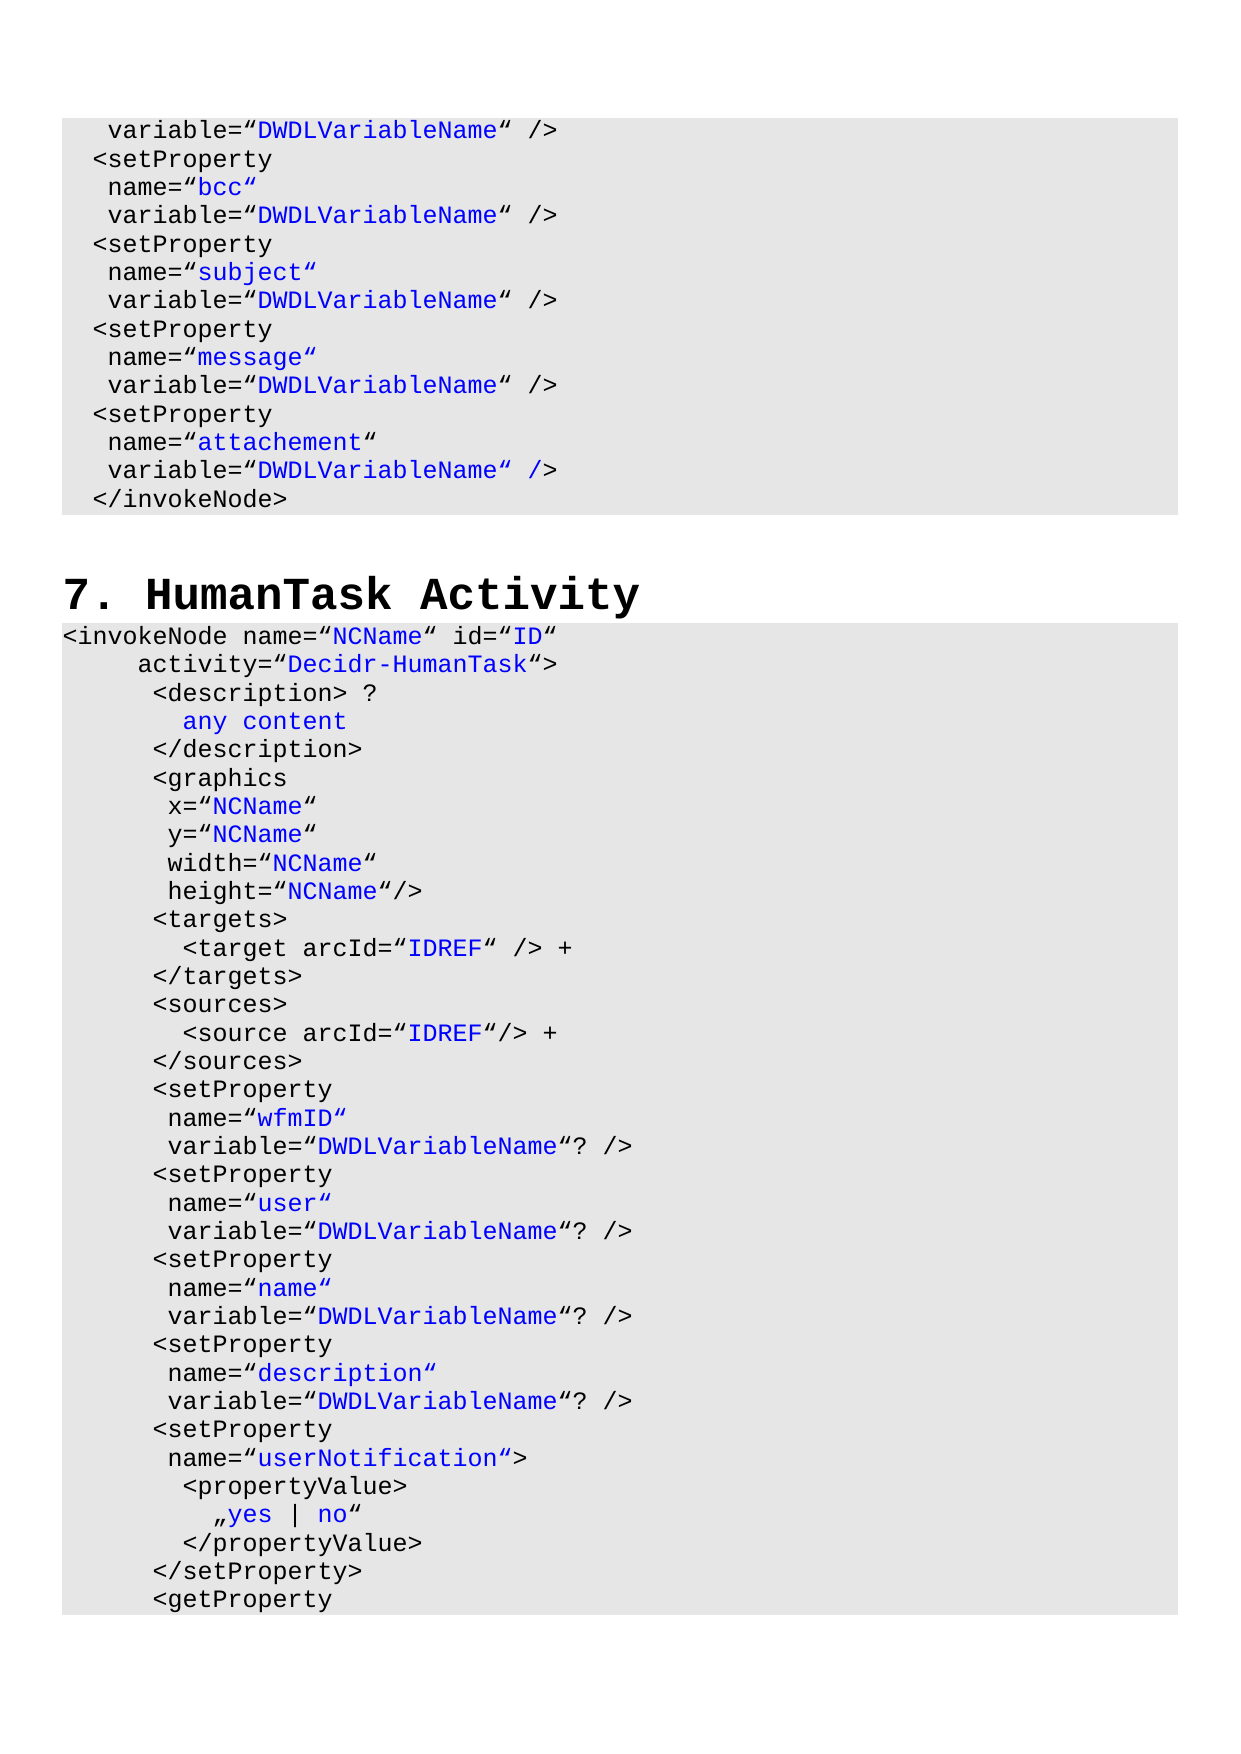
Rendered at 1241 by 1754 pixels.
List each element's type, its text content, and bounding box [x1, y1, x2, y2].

text variable=“DWDLVariableName“? /> [62, 1303, 1178, 1332]
text „yes | no“ [62, 1502, 1178, 1530]
text name=“userNotification“> [62, 1445, 1178, 1473]
text <setProperty [62, 316, 1178, 345]
text <setProperty [62, 1247, 1178, 1275]
text <setProperty [62, 1332, 1178, 1360]
text variable=“DWDLVariableName“? /> [62, 1218, 1178, 1247]
text width=“NCName“ [62, 850, 1178, 878]
text variable=“DWDLVariableName“? /> [62, 1388, 1178, 1417]
text <propertyValue> [62, 1473, 1178, 1502]
text name=“name“ [62, 1275, 1178, 1303]
text name=“attachement“ [62, 430, 1178, 458]
text <setProperty [62, 1162, 1178, 1190]
text </propertyValue> [62, 1530, 1178, 1558]
text variable=“DWDLVariableName“ /> [62, 118, 1178, 146]
text <setProperty [62, 1417, 1178, 1445]
text <target arcId=“IDREF“ /> + [62, 935, 1178, 963]
text 7. HumanTask Activity [62, 571, 1178, 623]
text <setProperty [62, 231, 1178, 260]
text variable=“DWDLVariableName“ /> [62, 203, 1178, 231]
text variable=“DWDLVariableName“ /> [62, 458, 1178, 486]
text height=“NCName“/> [62, 878, 1178, 907]
text </setProperty> [62, 1558, 1178, 1587]
text <description> ? [62, 680, 1178, 708]
text variable=“DWDLVariableName“? /> [62, 1133, 1178, 1162]
text name=“message“ [62, 345, 1178, 373]
text </invokeNode> [62, 486, 1178, 515]
text </targets> [62, 963, 1178, 992]
text <graphics [62, 765, 1178, 793]
text <source arcId=“IDREF“/> + [62, 1020, 1178, 1048]
text <setProperty [62, 1077, 1178, 1105]
text name=“user“ [62, 1190, 1178, 1218]
text <invokeNode name=“NCName“ id=“ID“ [62, 623, 1178, 652]
text y=“NCName“ [62, 822, 1178, 850]
text variable=“DWDLVariableName“ /> [62, 373, 1178, 401]
text <getProperty [62, 1587, 1178, 1615]
text <setProperty [62, 401, 1178, 430]
text activity=“Decidr-HumanTask“> [62, 652, 1178, 680]
text name=“wfmID“ [62, 1105, 1178, 1133]
text any content [62, 708, 1178, 737]
text </description> [62, 737, 1178, 765]
text <sources> [62, 992, 1178, 1020]
text x=“NCName“ [62, 793, 1178, 822]
text variable=“DWDLVariableName“ /> [62, 288, 1178, 316]
text name=“subject“ [62, 260, 1178, 288]
text name=“description“ [62, 1360, 1178, 1388]
text <setProperty [62, 146, 1178, 175]
text </sources> [62, 1048, 1178, 1077]
text <targets> [62, 907, 1178, 935]
text name=“bcc“ [62, 175, 1178, 203]
